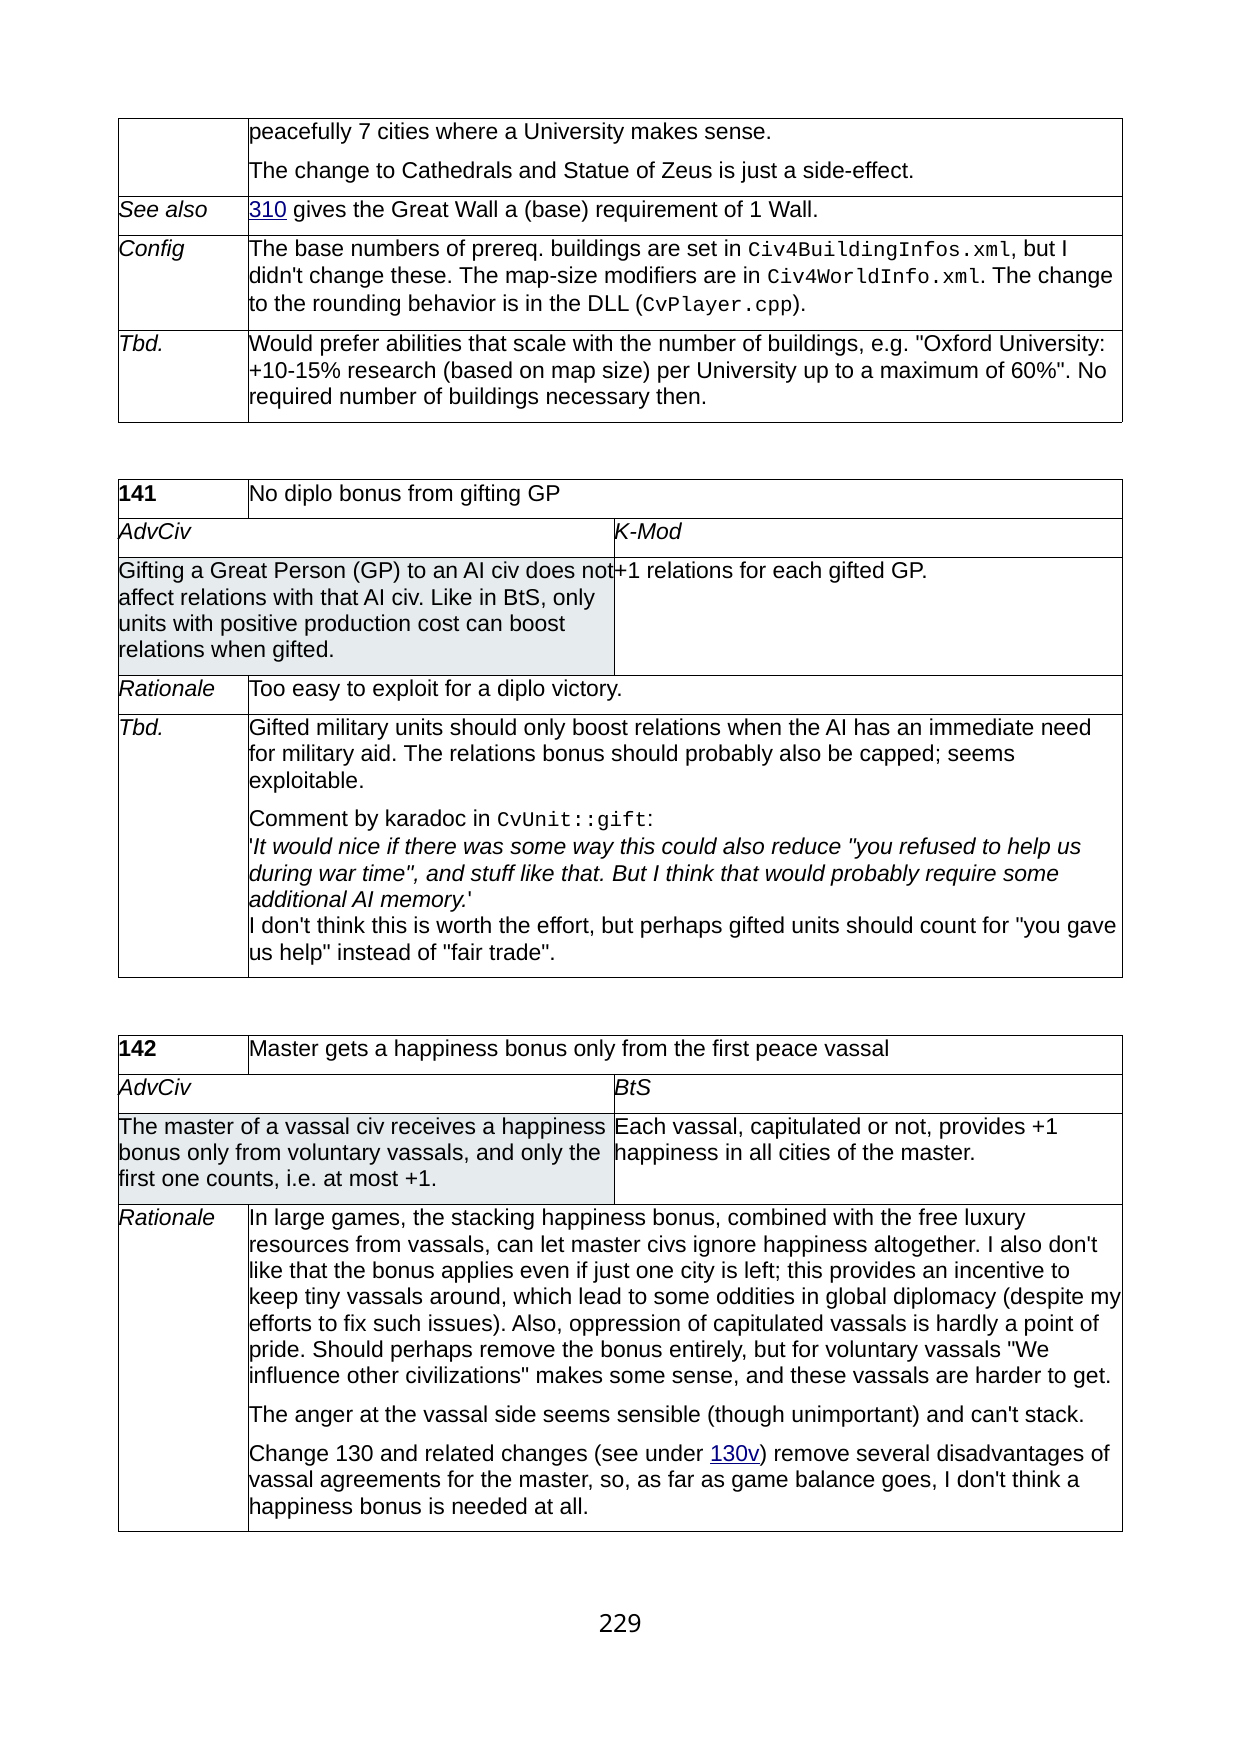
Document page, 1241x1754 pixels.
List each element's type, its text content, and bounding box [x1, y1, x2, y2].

table_header No diplo bonus from gifting GP [249, 480, 1122, 518]
table_cell Would prefer abilities that scale with the number of buildings, e.g. "Oxford University: +10-15% research (based on map size) per University up to a maximum of 60%". No required number of buildings necessary then. [249, 331, 1122, 422]
table_cell See also [119, 197, 248, 234]
table_cell [119, 119, 248, 196]
table_cell Each vassal, capitulated or not, provides +1 happiness in all cities of the master. [615, 1114, 1122, 1204]
table_cell Gifting a Great Person (GP) to an AI civ does not affect relations with that AI civ. Like in BtS, only units with positive production cost can boost relations when gifted. [119, 558, 614, 675]
table_header 142 [119, 1036, 248, 1074]
table_cell Too easy to exploit for a diplo victory. [249, 676, 1122, 714]
table_header Master gets a happiness bonus only from the first peace vassal [249, 1036, 1122, 1074]
table_cell Rationale [119, 676, 248, 714]
table_cell The base numbers of prereq. buildings are set in Civ4BuildingInfos.xml, but I didn't change these. The map-size modifiers are in Civ4WorldInfo.xml. The change to the rounding behavior is in the DLL (CvPlayer.cpp). [249, 236, 1122, 330]
table_header 141 [119, 480, 248, 518]
table_cell The master of a vassal civ receives a happiness bonus only from voluntary vassals, and only the first one counts, i.e. at most +1. [119, 1114, 614, 1204]
table_cell BtS [615, 1075, 1122, 1113]
table_cell AdvCiv [119, 519, 614, 557]
table_cell peacefully 7 cities where a University makes sense. The change to Cathedrals and Statue of Zeus is just a side-effect. [249, 119, 1122, 196]
table_cell K-Mod [615, 519, 1122, 557]
table_cell +1 relations for each gifted GP. [615, 558, 1122, 675]
table_cell In large games, the stacking happiness bonus, combined with the free luxury resources from vassals, can let master civs ignore happiness altogether. I also don't like that the bonus applies even if just one city is left; this provides an incentive to keep tiny vassals around, which lead to some oddities in global diplomacy (despite my efforts to fix such issues). Also, oppression of capitulated vassals is hardly a point of pride. Should perhaps remove the bonus entirely, but for voluntary vassals "We influence other civilizations" makes some sense, and these vassals are harder to get. The anger at the vassal side seems sensible (though unimportant) and can't stack. Change 130 and related changes (see under 130v) remove several disadvantages of vassal agreements for the master, so, as far as game balance goes, I don't think a happiness bonus is needed at all. [249, 1205, 1122, 1531]
table_cell AdvCiv [119, 1075, 614, 1113]
table_cell Rationale [119, 1205, 248, 1531]
table_cell Tbd. [119, 331, 248, 422]
table_cell 310 gives the Great Wall a (base) requirement of 1 Wall. [249, 197, 1122, 234]
table_cell Tbd. [119, 715, 248, 977]
table_cell Gifted military units should only boost relations when the AI has an immediate need for military aid. The relations bonus should probably also be capped; seems exploitable. Comment by karadoc in CvUnit::gift: 'It would nice if there was some way this could also reduce "you refused to help us during war time", and stuff like that. But I think that would probably require some additional AI memory.' I don't think this is worth the effort, but perhaps gifted units should count for "you gave us help" instead of "fair trade". [249, 715, 1122, 977]
table_cell Config [119, 236, 248, 330]
